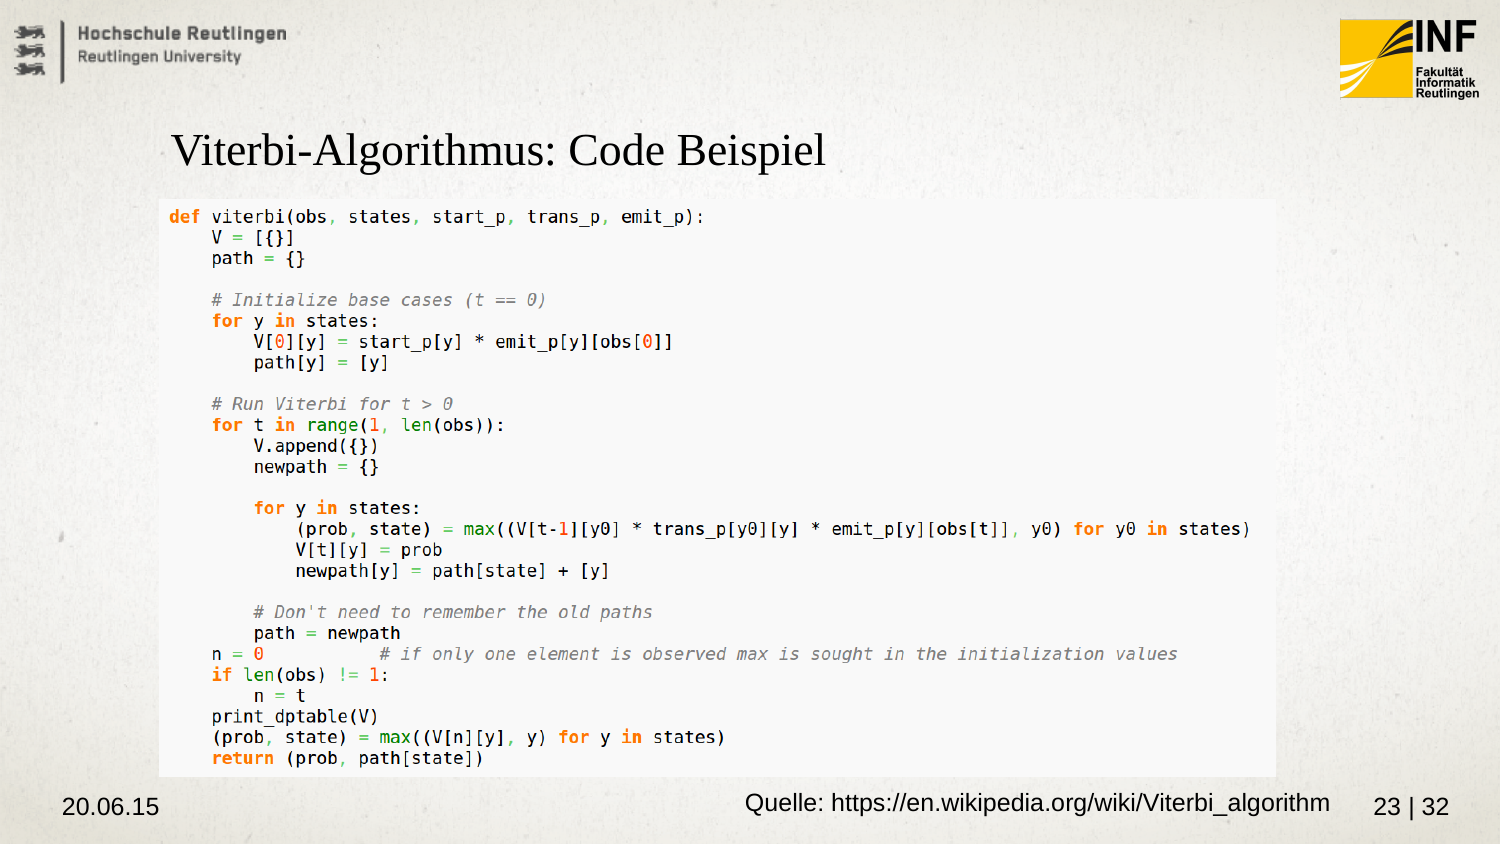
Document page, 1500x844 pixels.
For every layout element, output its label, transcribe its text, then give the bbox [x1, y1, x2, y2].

title Viterbi-Algorithmus: Code Beispiel [159, 106, 1341, 188]
text_box Quelle: https://en.wikipedia.org/wiki/Viterbi_algorithm [413, 782, 1347, 827]
picture [0, 0, 1500, 844]
